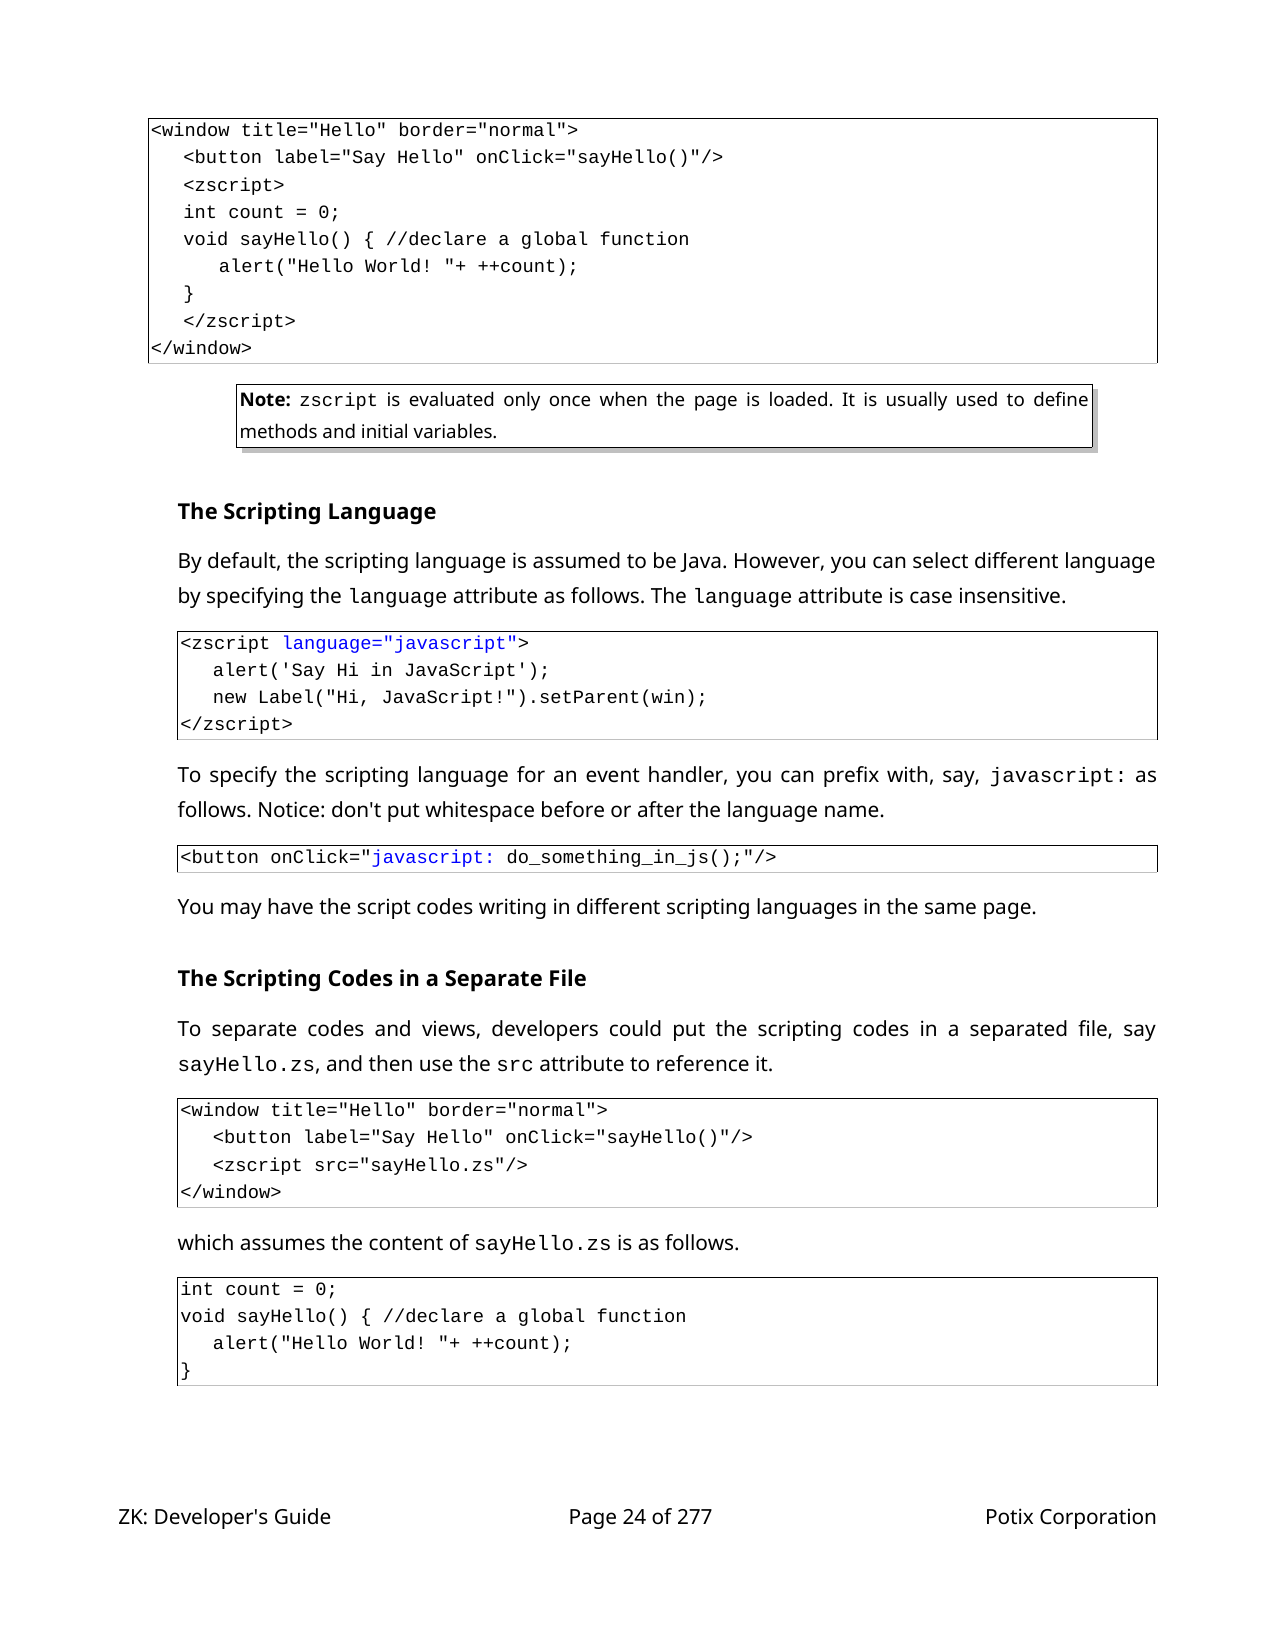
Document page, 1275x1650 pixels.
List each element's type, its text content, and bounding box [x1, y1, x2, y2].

text <window title="Hello" border="normal"> [178, 1099, 1157, 1122]
text Note: zscript is evaluated only once when the page is loaded. It is usually used to define methods and initial variables. [237, 385, 1092, 447]
text } [149, 281, 1157, 306]
text <button label="Say Hello" onClick="sayHello()"/> [149, 145, 1157, 169]
subtitle The Scripting Language [177, 496, 1157, 526]
text </window> [149, 336, 1157, 363]
text new Label("Hi, JavaScript!").setParent(win); [178, 685, 1157, 709]
text <window title="Hello" border="normal"> [149, 119, 1157, 142]
text To separate codes and views, developers could put the scripting codes in a separated file, say sayHello.zs, and then use the src attribute to reference it. [177, 1014, 1157, 1077]
text } [178, 1358, 1157, 1385]
text alert("Hello World! "+ ++count); [149, 254, 1157, 278]
text <zscript src="sayHello.zs"/> [178, 1152, 1157, 1177]
text <zscript language="javascript"> [178, 632, 1157, 655]
text <button onClick="javascript: do_something_in_js();"/> [178, 846, 1157, 872]
text int count = 0; [149, 200, 1157, 224]
text </zscript> [178, 712, 1157, 739]
subtitle The Scripting Codes in a Separate File [177, 963, 1157, 993]
text <button label="Say Hello" onClick="sayHello()"/> [178, 1125, 1157, 1149]
text By default, the scripting language is assumed to be Java. However, you can select different language by specifying the language attribute as follows. The language attribute is case insensitive. [177, 546, 1157, 610]
text void sayHello() { //declare a global function [178, 1304, 1157, 1328]
text You may have the script codes writing in different scripting languages in the same page. [177, 892, 1157, 921]
text To specify the scripting language for an event handler, you can prefix with, say, javascript: as follows. Notice: don't put whitespace before or after the language name. [177, 760, 1157, 824]
text int count = 0; [178, 1278, 1157, 1301]
text alert('Say Hi in JavaScript'); [178, 658, 1157, 682]
text </zscript> [149, 308, 1157, 333]
text <zscript> [149, 172, 1157, 197]
text alert("Hello World! "+ ++count); [178, 1331, 1157, 1355]
text </window> [178, 1180, 1157, 1207]
text which assumes the content of sayHello.zs is as follows. [177, 1228, 1157, 1256]
text void sayHello() { //declare a global function [149, 227, 1157, 251]
